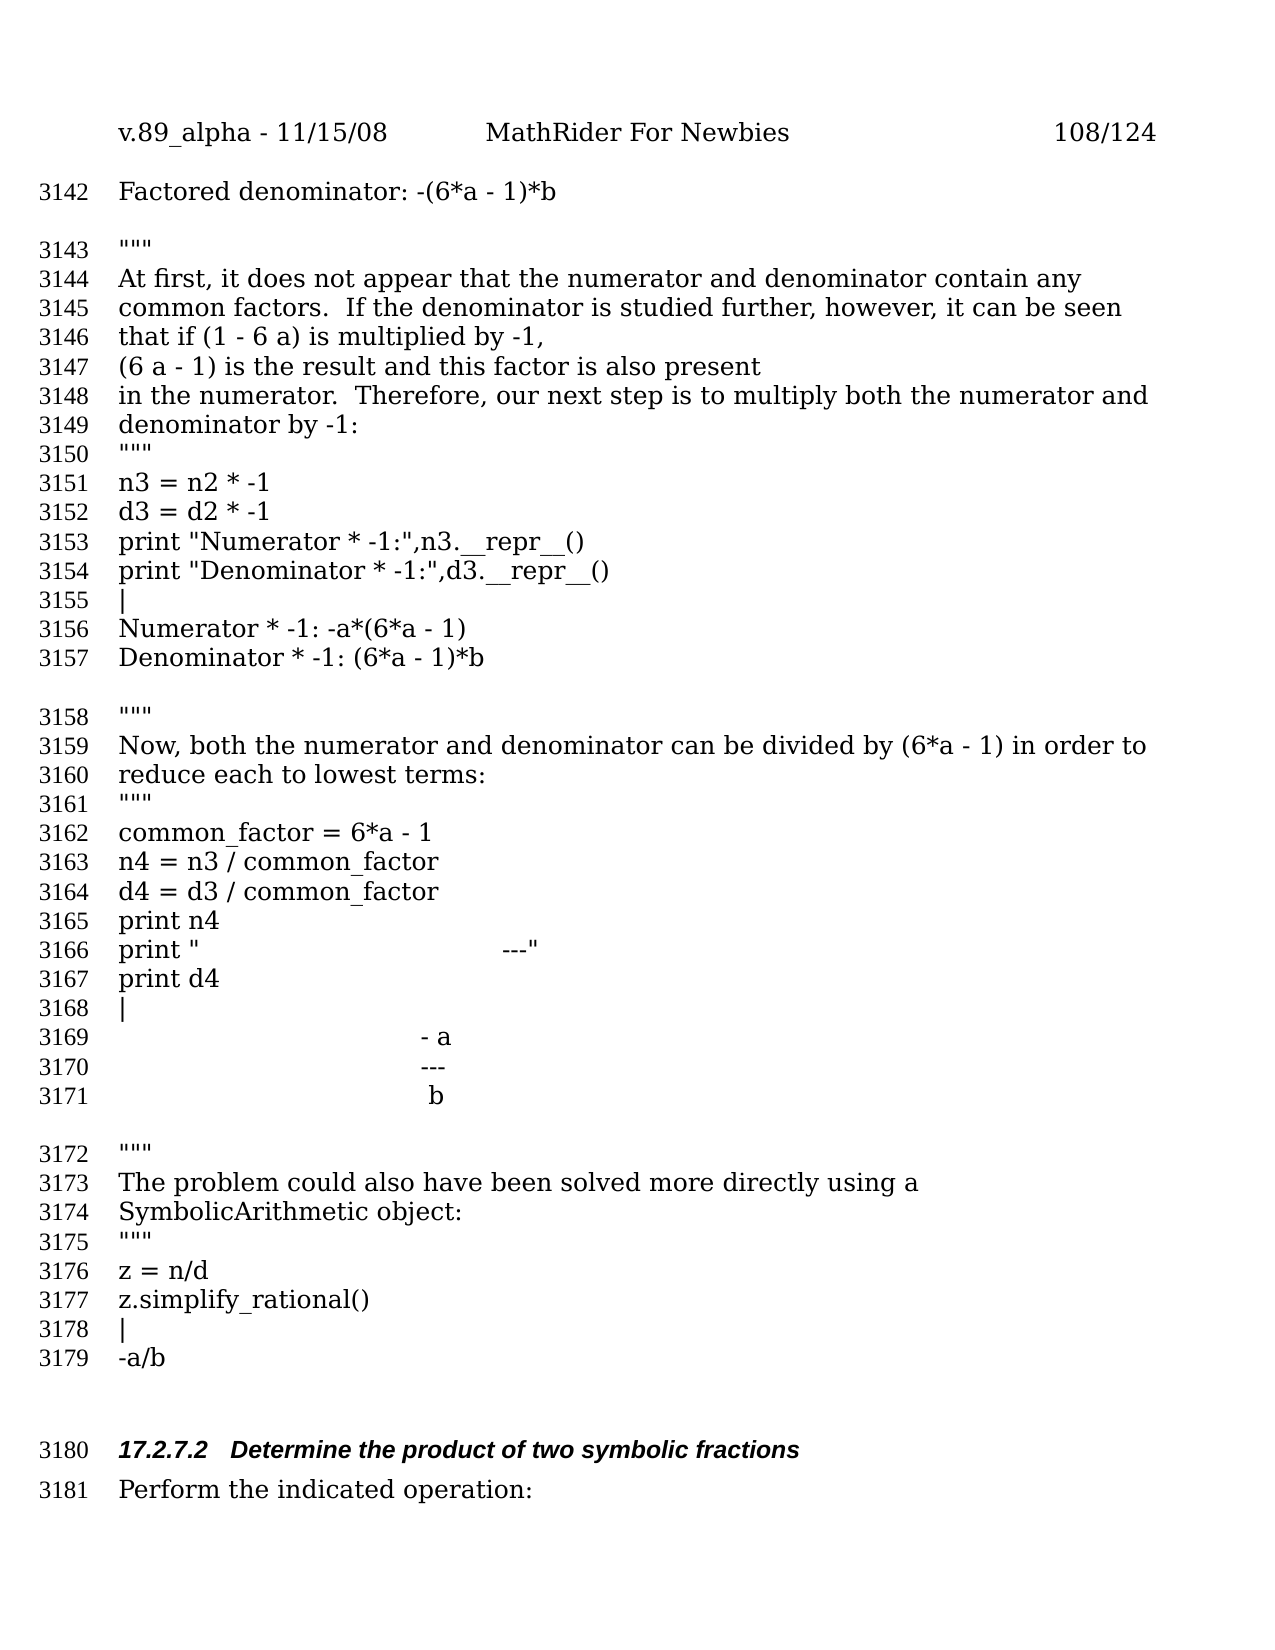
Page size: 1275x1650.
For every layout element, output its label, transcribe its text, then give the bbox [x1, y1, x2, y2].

text | [118, 993, 1157, 1023]
text print " ---" [118, 935, 1157, 964]
text """ [118, 702, 1157, 731]
text z.simplify_rational() [118, 1285, 1157, 1314]
text (6 a - 1) is the result and this factor is also present [118, 352, 1157, 381]
text n4 = n3 / common_factor [118, 848, 1157, 877]
text """ [118, 789, 1157, 818]
text | [118, 585, 1157, 614]
subtitle Determine the product of two symbolic fractions [118, 1435, 1157, 1463]
text common_factor = 6*a - 1 [118, 818, 1157, 848]
text | [118, 1314, 1157, 1343]
text """ [118, 1227, 1157, 1256]
text d4 = d3 / common_factor [118, 877, 1157, 906]
text Denominator * -1: (6*a - 1)*b [118, 643, 1157, 673]
text print d4 [118, 964, 1157, 993]
text """ [118, 1139, 1157, 1168]
text --- [118, 1052, 1157, 1081]
text b [118, 1081, 1157, 1110]
text print "Numerator * -1:",n3.__repr__() [118, 527, 1157, 556]
text print n4 [118, 906, 1157, 935]
text At first, it does not appear that the numerator and denominator contain any common factors. If the denominator is studied further, however, it can be seen that if (1 - 6 a) is multiplied by -1, [118, 264, 1157, 352]
text in the numerator. Therefore, our next step is to multiply both the numerator and denominator by -1: [118, 381, 1157, 439]
text - a [118, 1023, 1157, 1052]
text """ [118, 235, 1157, 264]
text Perform the indicated operation: [118, 1475, 1157, 1504]
text -a/b [118, 1343, 1157, 1373]
text Now, both the numerator and denominator can be divided by (6*a - 1) in order to reduce each to lowest terms: [118, 731, 1157, 789]
text d3 = d2 * -1 [118, 498, 1157, 527]
text Factored denominator: -(6*a - 1)*b [118, 177, 1157, 206]
text z = n/d [118, 1256, 1157, 1285]
text n3 = n2 * -1 [118, 468, 1157, 498]
text print "Denominator * -1:",d3.__repr__() [118, 556, 1157, 585]
text Numerator * -1: -a*(6*a - 1) [118, 614, 1157, 643]
text """ [118, 439, 1157, 468]
text The problem could also have been solved more directly using a SymbolicArithmetic object: [118, 1168, 1157, 1227]
